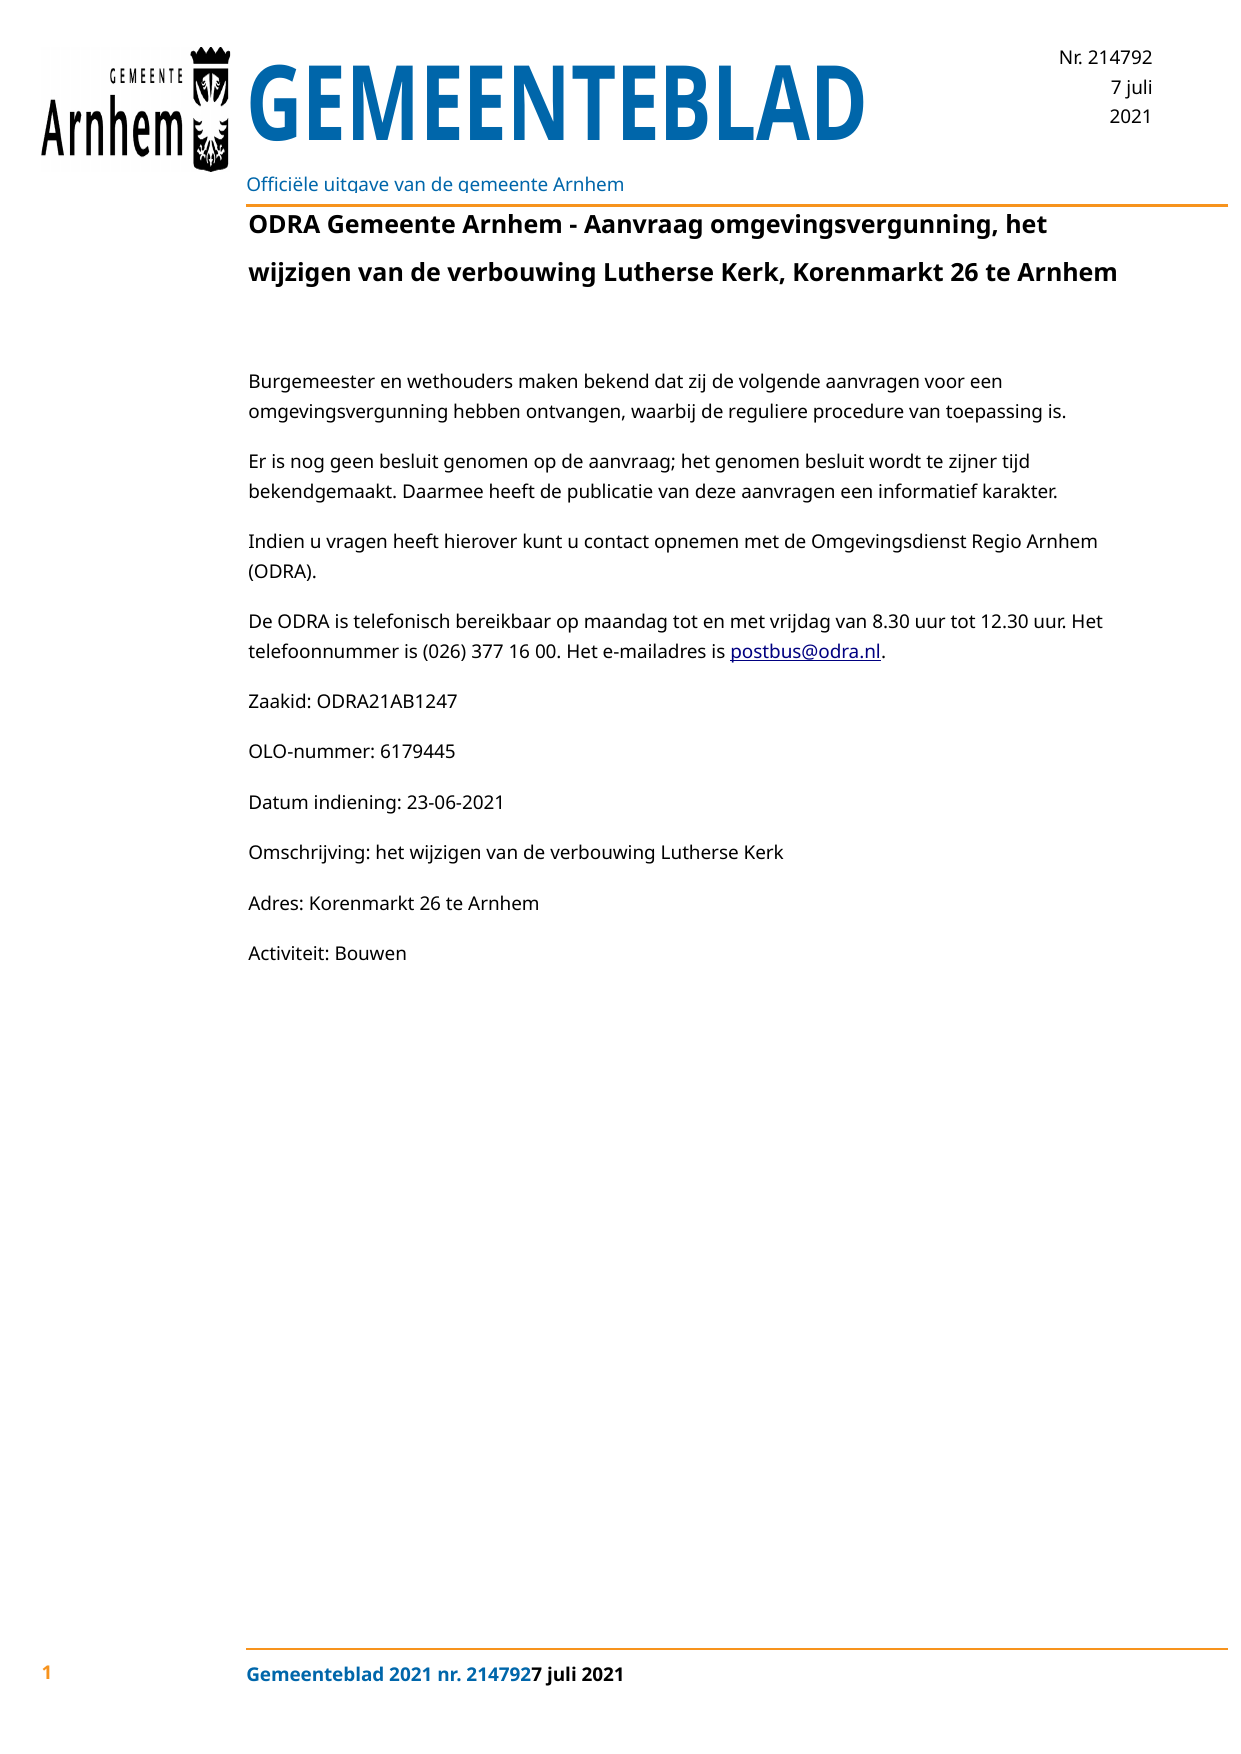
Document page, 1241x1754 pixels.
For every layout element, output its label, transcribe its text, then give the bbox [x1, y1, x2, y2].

text Adres: Korenmarkt 26 te Arnhem [248, 890, 1152, 916]
text OLO-nummer: 6179445 [248, 739, 1152, 764]
text Zaakid: ODRA21AB1247 [248, 688, 1152, 714]
text Activiteit: Bouwen [248, 940, 1152, 966]
text Burgemeester en wethouders maken bekend dat zij de volgende aanvragen voor een omgevingsvergunning hebben ontvangen, waarbij de reguliere procedure van toepassing is. [248, 368, 1152, 424]
text Omschrijving: het wijzigen van de verbouwing Lutherse Kerk [248, 839, 1152, 865]
text ODRA Gemeente Arnhem - Aanvraag omgevingsvergunning, het wijzigen van de verbouwing Lutherse Kerk, Korenmarkt 26 te Arnhem [248, 207, 1152, 288]
text Datum indiening: 23-06-2021 [248, 789, 1152, 815]
picture [41, 47, 231, 172]
text De ODRA is telefonisch bereikbaar op maandag tot en met vrijdag van 8.30 uur tot 12.30 uur. Het telefoonnummer is (026) 377 16 00. Het e-mailadres is postbus@odra.nl. [248, 608, 1152, 664]
text Indien u vragen heeft hierover kunt u contact opnemen met de Omgevingsdienst Regio Arnhem (ODRA). [248, 528, 1152, 584]
text Er is nog geen besluit genomen op de aanvraag; het genomen besluit wordt te zijner tijd bekendgemaakt. Daarmee heeft de publicatie van deze aanvragen een informatief karakter. [248, 448, 1152, 504]
